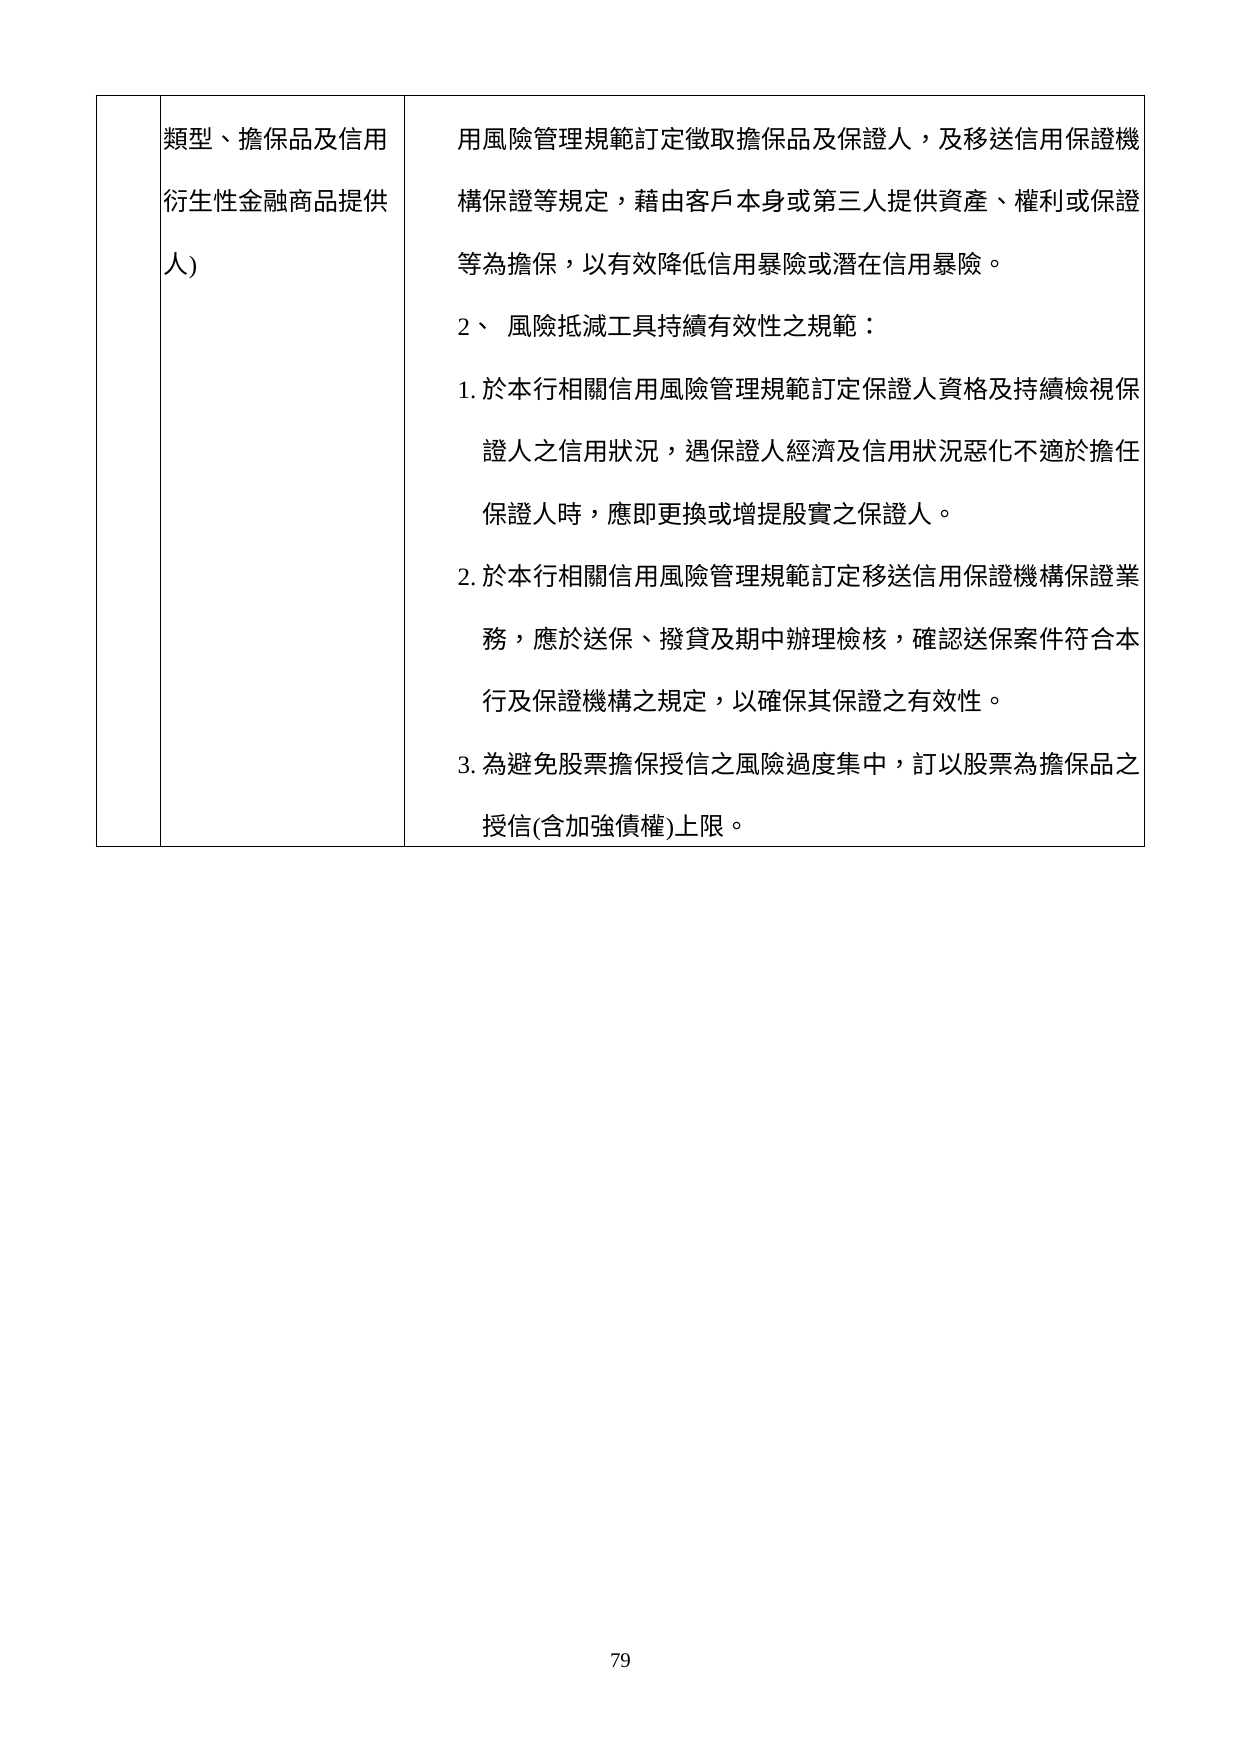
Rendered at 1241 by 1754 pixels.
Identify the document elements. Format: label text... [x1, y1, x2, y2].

table_cell [97, 96, 160, 846]
table_cell 類型、擔保品及信用衍生性金融商品提供人) [161, 96, 404, 846]
table_cell 用風險管理規範訂定徵取擔保品及保證人，及移送信用保證機構保證等規定，藉由客戶本身或第三人提供資產、權利或保證等為擔保，以有效降低信用暴險或潛在信用暴險。 風險抵減工具持續有效性之規範： 於本行相關信用風險管理規範訂定保證人資格及持續檢視保證人之信用狀況，遇保證人經濟及信用狀況惡化不適於擔任保證人時，應即更換或增提殷實之保證人。 於本行相關信用風險管理規範訂定移送信用保證機構保證業務，應於送保、撥貸及期中辦理檢核，確認送保案件符合本行及保證機構之規定，以確保其保證之有效性。 為避免股票擔保授信之風險過度集中，訂以股票為擔保品之授信(含加強債權)上限。 [405, 96, 1144, 846]
